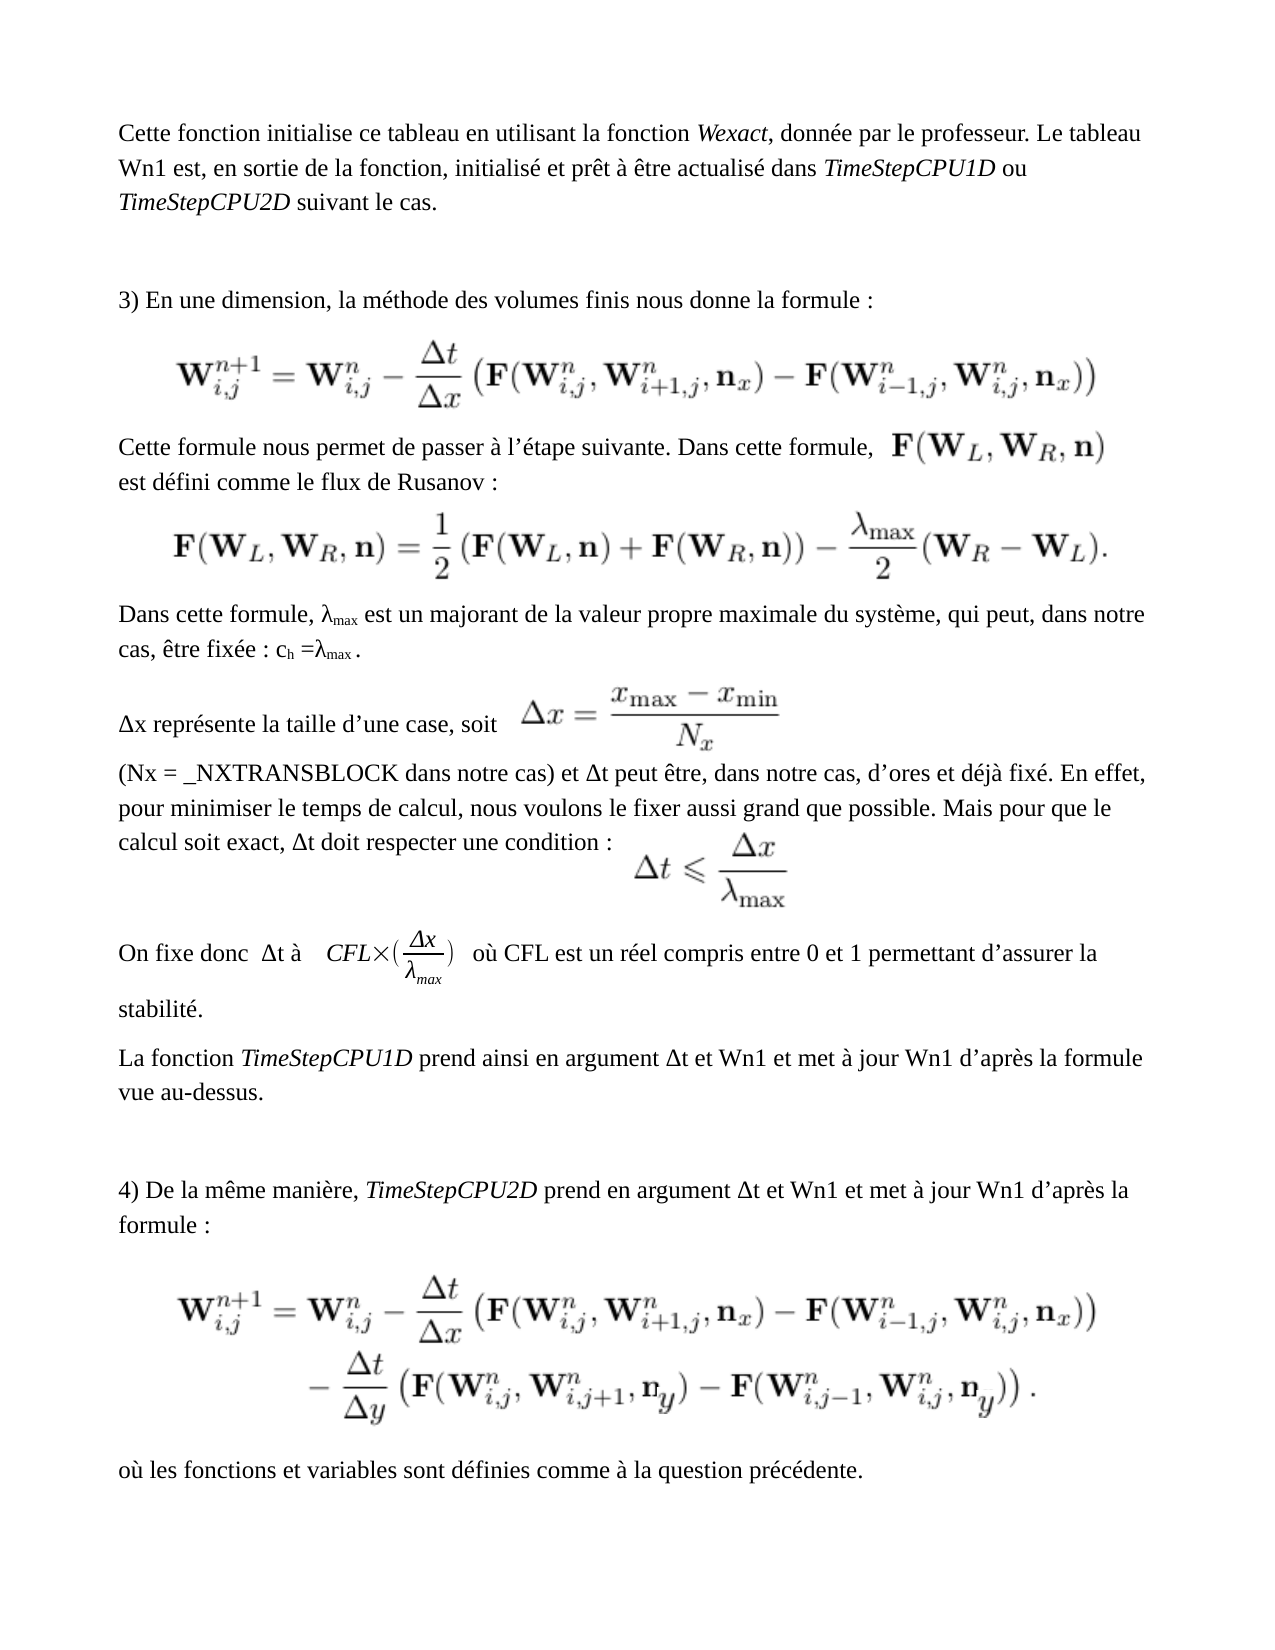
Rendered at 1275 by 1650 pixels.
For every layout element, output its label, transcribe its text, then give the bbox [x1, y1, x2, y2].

text [794, 709, 1157, 738]
picture [171, 1258, 1104, 1436]
picture [509, 675, 794, 756]
text On fixe donc Δt à où CFL est un réel compris entre 0 et 1 permettant d’assurer la stabilité. [118, 925, 1157, 1022]
picture [630, 828, 790, 912]
text Cette fonction initialise ce tableau en utilisant la fonction Wexact, donnée par le professeur. Le tableau Wn1 est, en sortie de la fonction, initialisé et prêt à être actualisé dans TimeStepCPU1D ou TimeStepCPU2D suivant le cas. [118, 118, 1157, 216]
text Cette formule nous permet de passer à l’étape suivante. Dans cette formule, est défini comme le flux de Rusanov : [118, 432, 1157, 496]
picture [173, 334, 1113, 474]
text 4) De la même manière, TimeStepCPU2D prend en argument Δt et Wn1 et met à jour Wn1 d’après la formule : [118, 1175, 1157, 1238]
text 3) En une dimension, la méthode des volumes finis nous donne la formule : [118, 285, 1157, 314]
text La fonction TimeStepCPU1D prend ainsi en argument Δt et Wn1 et met à jour Wn1 d’après la formule vue au-dessus. [118, 1043, 1157, 1106]
text Δx représente la taille d’une case, soit [118, 709, 509, 738]
text Dans cette formule, λmax est un majorant de la valeur propre maximale du système, qui peut, dans notre cas, être fixée : ch =λmax . [118, 565, 1157, 663]
text (Nx = _NXTRANSBLOCK dans notre cas) et Δt peut être, dans notre cas, d’ores et déjà fixé. En effet, pour minimiser le temps de calcul, nous voulons le fixer aussi grand que possible. Mais pour que le calcul soit exact, Δt doit respecter une condition : [118, 758, 1157, 856]
picture [162, 503, 1113, 595]
text où les fonctions et variables sont définies comme à la question précédente. [118, 1455, 1157, 1484]
